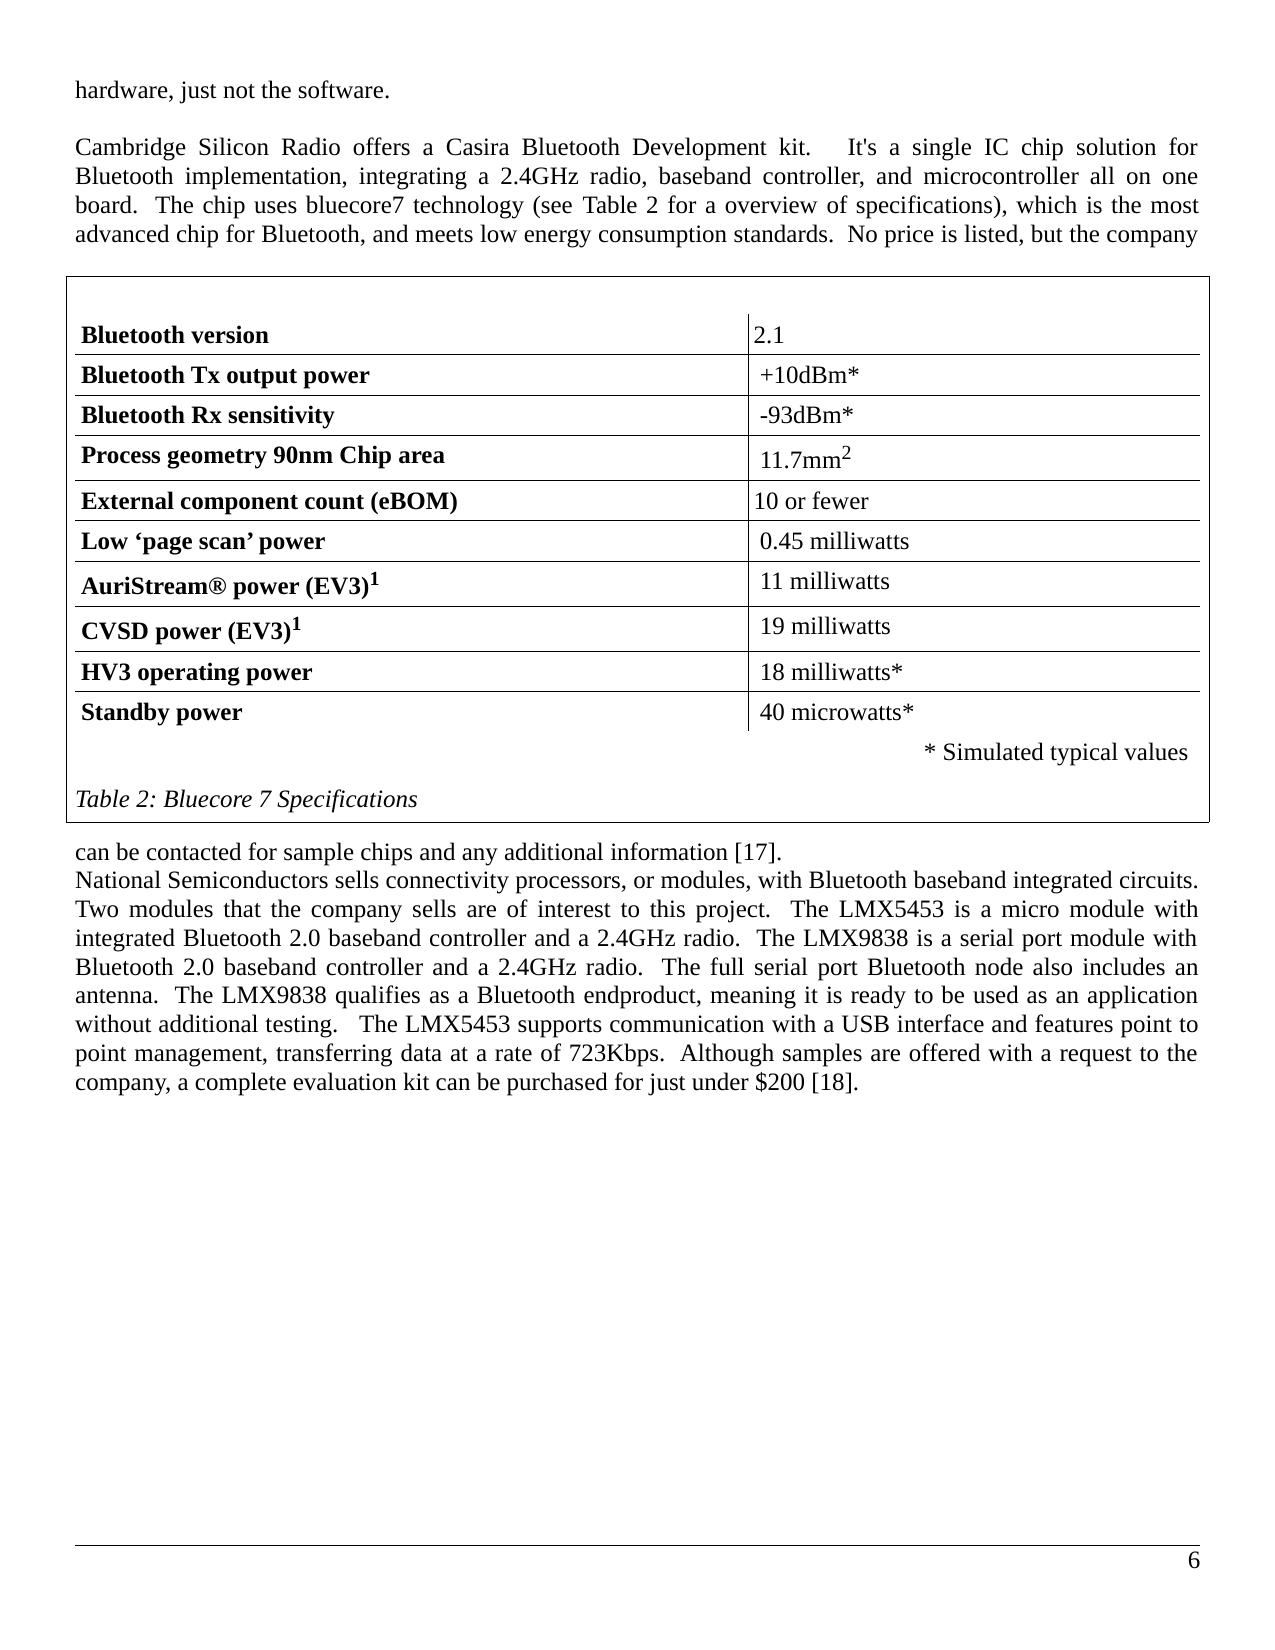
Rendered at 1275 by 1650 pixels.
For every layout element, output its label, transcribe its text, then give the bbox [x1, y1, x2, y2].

table_cell CVSD power (EV3)1 [75, 607, 748, 651]
table_cell Low ‘page scan’ power [75, 521, 748, 561]
table_cell Process geometry 90nm Chip area [75, 436, 748, 480]
text [67, 277, 1209, 822]
table_cell 11.7mm2 [749, 436, 1200, 480]
table_cell AuriStream® power (EV3)1 [75, 562, 748, 606]
table_cell Bluetooth Rx sensitivity [75, 396, 748, 435]
table_cell HV3 operating power [75, 652, 748, 691]
table_cell 19 milliwatts [749, 607, 1200, 651]
table_cell 10 or fewer [749, 481, 1200, 520]
table_cell 40 microwatts* [749, 692, 1200, 731]
table_cell * Simulated typical values [75, 731, 1200, 772]
table_header Bluetooth version [75, 314, 748, 354]
text Table 2: Bluecore 7 Specifications [75, 784, 1200, 813]
table_cell -93dBm* [749, 396, 1200, 435]
table_cell Bluetooth Tx output power [75, 355, 748, 394]
table_cell +10dBm* [749, 355, 1200, 394]
text National Semiconductors sells connectivity processors, or modules, with Bluetooth baseband integrated circuits. Two modules that the company sells are of interest to this project. The LMX5453 is a micro module with integrated Bluetooth 2.0 baseband controller and a 2.4GHz radio. The LMX9838 is a serial port module with Bluetooth 2.0 baseband controller and a 2.4GHz radio. The full serial port Bluetooth node also includes an antenna. The LMX9838 qualifies as a Bluetooth endproduct, meaning it is ready to be used as an application without additional testing. The LMX5453 supports communication with a USB interface and features point to point management, transferring data at a rate of 723Kbps. Although samples are offered with a request to the company, a complete evaluation kit can be purchased for just under $200 [18]. [75, 866, 1200, 1096]
text hardware, just not the software. [75, 75, 1200, 104]
text Cambridge Silicon Radio offers a Casira Bluetooth Development kit. It's a single IC chip solution for Bluetooth implementation, integrating a 2.4GHz radio, baseband controller, and microcontroller all on one board. The chip uses bluecore7 technology (see Table 2 for a overview of specifications), which is the most advanced chip for Bluetooth, and meets low energy consumption standards. No price is listed, but the company [75, 132, 1200, 276]
table_cell 18 milliwatts* [749, 652, 1200, 691]
table_cell 0.45 milliwatts [749, 521, 1200, 561]
table_cell External component count (eBOM) [75, 481, 748, 520]
table_header 2.1 [749, 314, 1200, 354]
table_cell 11 milliwatts [749, 562, 1200, 606]
table_cell Standby power [75, 692, 748, 731]
text can be contacted for sample chips and any additional information [17]. [75, 823, 1200, 866]
